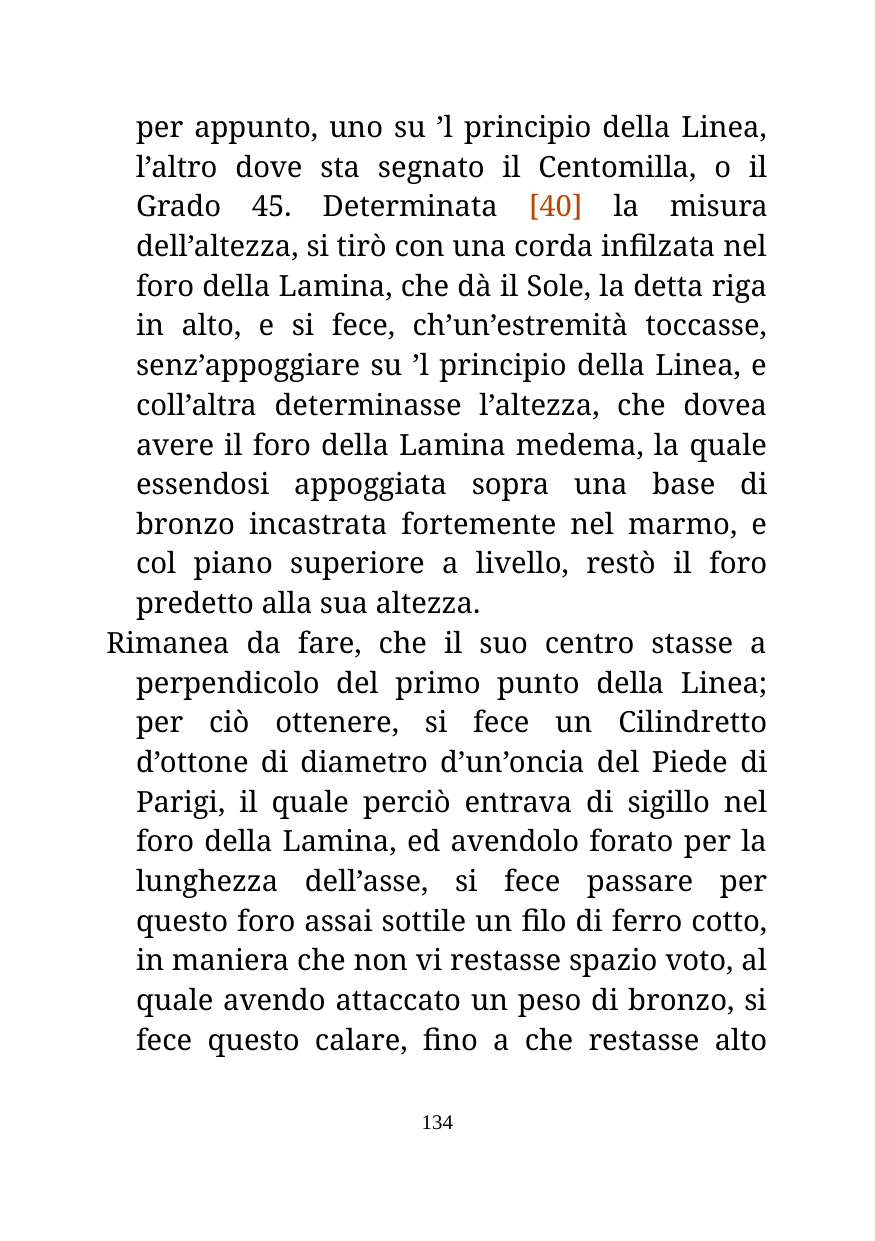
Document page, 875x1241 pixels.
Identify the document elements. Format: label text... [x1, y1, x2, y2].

text Rimanea da fare, che il suo centro stasse a perpendicolo del primo punto della Linea; per ciò ottenere, si fece un Cilindretto d’ottone di diametro d’un’oncia del Piede di Parigi, il quale perciò entrava di sigillo nel foro della Lamina, ed avendolo forato per la lunghezza dell’asse, si fece passare per questo foro assai sottile un filo di ferro cotto, in maniera che non vi restasse spazio voto, al quale avendo attaccato un peso di bronzo, si fece questo calare, fino a che restasse alto [106, 622, 768, 1059]
text per appunto, uno su ’l principio della Linea, l’altro dove sta segnato il Centomilla, o il Grado 45. Determinata [40] la misura dell’altezza, si tirò con una corda infilzata nel foro della Lamina, che dà il Sole, la detta riga in alto, e si fece, ch’un’estremità toccasse, senz’appoggiare su ’l principio della Linea, e coll’altra determinasse l’altezza, che dovea avere il foro della Lamina medema, la quale essendosi appoggiata sopra una base di bronzo incastrata fortemente nel marmo, e col piano superiore a livello, restò il foro predetto alla sua altezza. [106, 106, 768, 622]
